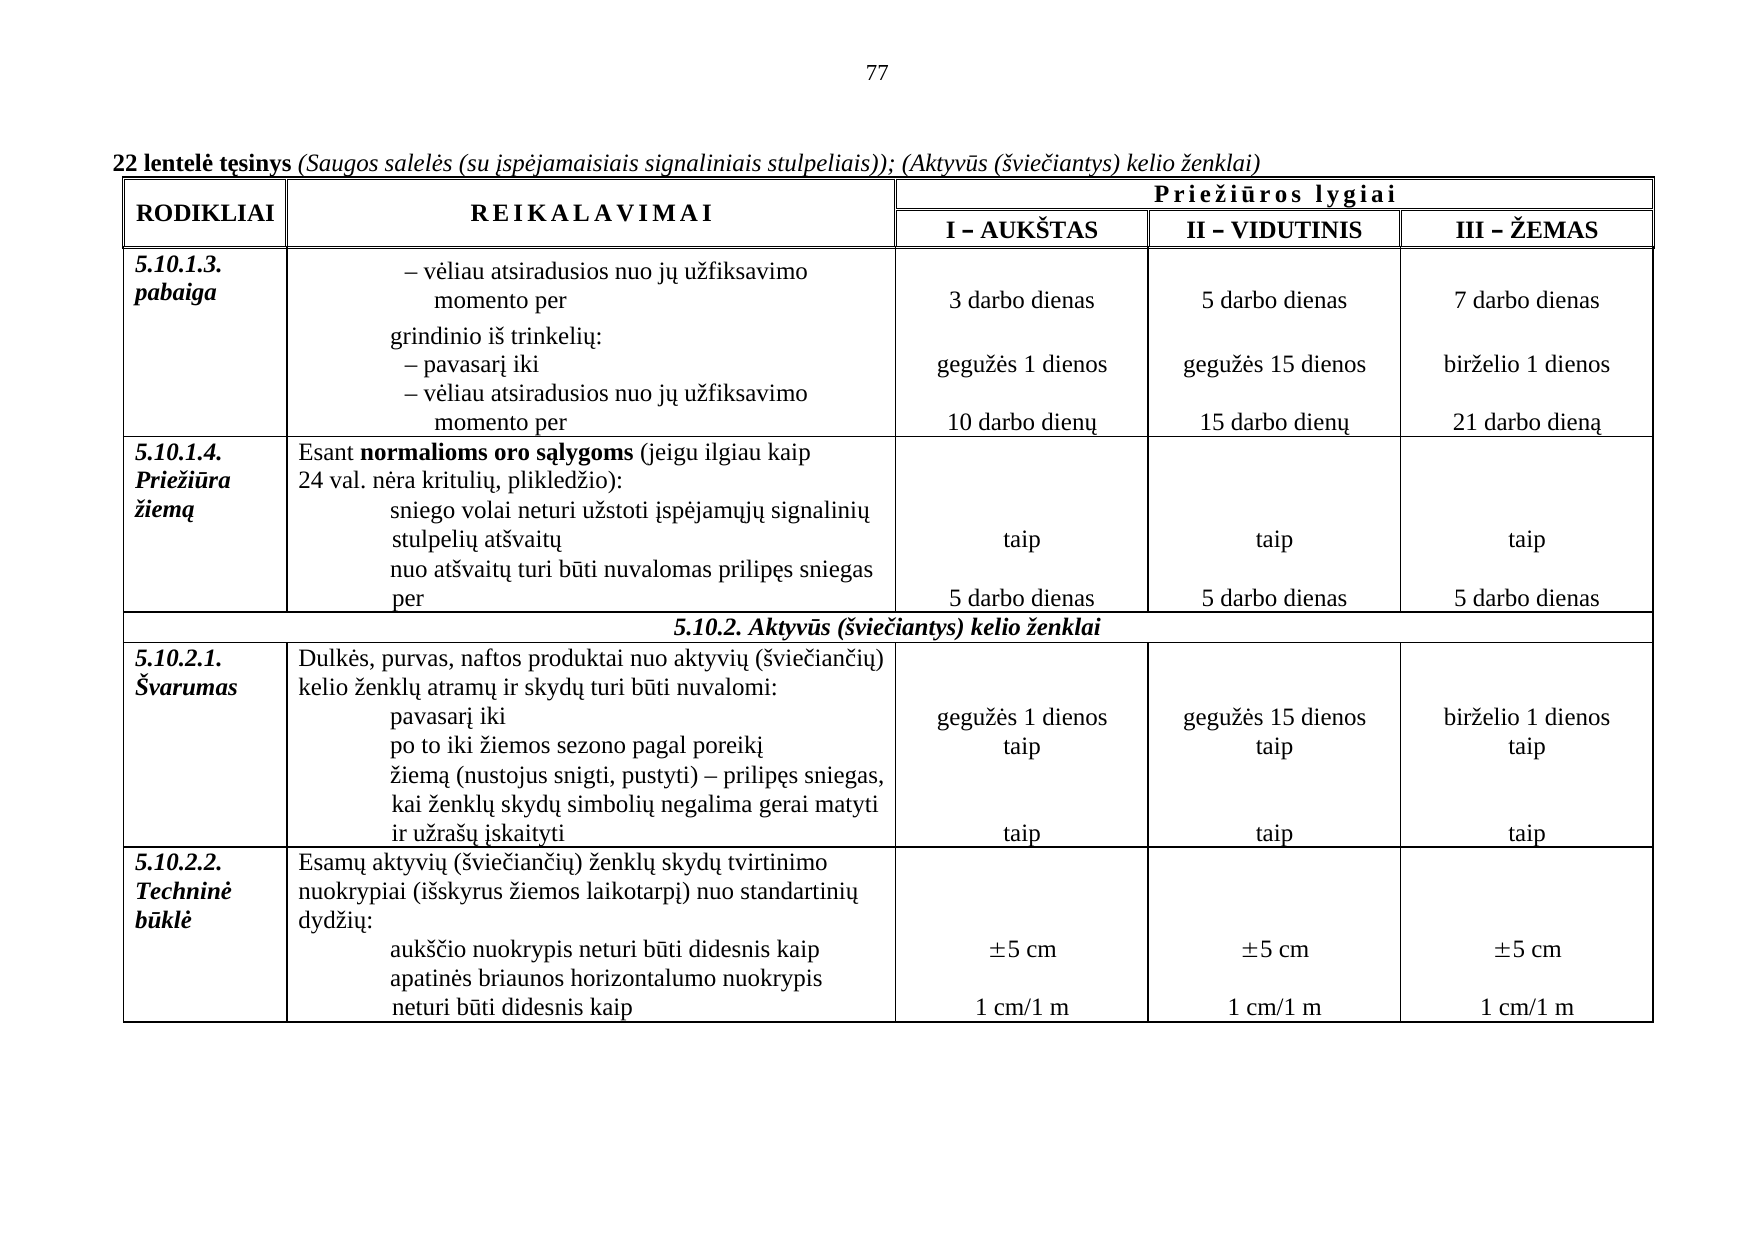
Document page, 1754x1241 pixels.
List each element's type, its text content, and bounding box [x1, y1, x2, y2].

text 22 lentelė tęsinys (Saugos salelės (su įspėjamaisiais signaliniais stulpeliais)); (Aktyvūs (šviečiantys) kelio ženklai) [112, 148, 1642, 176]
table_cell 5.10.1.4. Priežiūra žiemą [124, 437, 286, 611]
table_cell 5.10.1.3. pabaiga [124, 249, 286, 313]
table_cell 5 darbo dienas [1149, 553, 1400, 611]
table_cell 5 cm [1401, 934, 1652, 963]
table_cell 3 darbo dienas [896, 249, 1147, 313]
table_cell taip [1401, 494, 1652, 553]
table_cell sniego volai neturi užstoti įspėjamųjų signalinių stulpelių atšvaitų [288, 494, 895, 553]
table_cell [124, 701, 286, 731]
table_cell II – VIDUTINIS [1150, 211, 1399, 246]
table_cell 15 darbo dienų [1149, 378, 1400, 436]
table_cell [1149, 314, 1400, 349]
table_cell [1401, 437, 1652, 494]
table_cell [124, 964, 286, 1021]
table_cell birželio 1 dienos [1401, 350, 1652, 378]
table_cell III – ŽEMAS [1402, 211, 1652, 246]
table_cell taip [1401, 731, 1652, 760]
table_cell [1401, 643, 1652, 701]
table_cell 5 darbo dienas [1401, 553, 1652, 611]
table_cell [124, 934, 286, 963]
table_cell gegužės 15 dienos [1149, 350, 1400, 378]
table_cell taip [896, 760, 1147, 846]
table_cell taip [1149, 731, 1400, 760]
table_cell taip [1149, 760, 1400, 846]
table_cell 5 darbo dienas [896, 553, 1147, 611]
table_cell taip [1401, 760, 1652, 846]
table_cell [896, 437, 1147, 494]
table_cell [896, 643, 1147, 701]
table_cell – vėliau atsiradusios nuo jų užfiksavimo momento per [288, 249, 895, 313]
table_cell 5 cm [1149, 934, 1400, 963]
table_cell – pavasarį iki [288, 350, 895, 378]
table_cell [124, 731, 286, 760]
table_cell I – AUKŠTAS [897, 211, 1147, 246]
table_cell grindinio iš trinkelių: [288, 314, 895, 349]
table_cell gegužės 15 dienos [1149, 701, 1400, 731]
table_cell 5 darbo dienas [1149, 249, 1400, 313]
table_cell 5.10.2.1. Švarumas [124, 643, 286, 701]
table_cell 10 darbo dienų [896, 378, 1147, 436]
table_cell 7 darbo dienas [1401, 249, 1652, 313]
table_cell [1401, 314, 1652, 349]
table_cell taip [1149, 494, 1400, 553]
table_cell [124, 314, 286, 378]
table_cell pavasarį iki [288, 701, 895, 731]
table_cell 5 cm [896, 934, 1147, 963]
table_cell [896, 314, 1147, 349]
table_cell 5.10.2.2. Techninė būklė [124, 848, 286, 934]
table_cell [1149, 643, 1400, 701]
table_cell žiemą (nustojus snigti, pustyti) – prilipęs sniegas, kai ženklų skydų simbolių negalima gerai matyti ir užrašų įskaityti [288, 760, 895, 846]
table_cell taip [896, 494, 1147, 553]
table_cell Esant normalioms oro sąlygoms (jeigu ilgiau kaip 24 val. nėra kritulių, plikledžio): [288, 437, 895, 494]
table_cell 1 cm/1 m [1401, 964, 1652, 1021]
table_cell nuo atšvaitų turi būti nuvalomas prilipęs sniegas per [288, 553, 895, 611]
table_cell gegužės 1 dienos [896, 701, 1147, 731]
table_header RODIKLIAI [125, 180, 285, 246]
table_cell 1 cm/1 m [896, 964, 1147, 1021]
table_cell Dulkės, purvas, naftos produktai nuo aktyvių (šviečiančių) kelio ženklų atramų ir skydų turi būti nuvalomi: [288, 643, 895, 701]
table_cell [1149, 848, 1400, 934]
table_cell 21 darbo dieną [1401, 378, 1652, 436]
table_header REIKALAVIMAI [288, 180, 894, 246]
table_cell taip [896, 731, 1147, 760]
table_cell 5.10.2. Aktyvūs (šviečiantys) kelio ženklai [124, 613, 1652, 642]
table_header Priežiūros lygiai [897, 180, 1652, 208]
table_cell [1401, 848, 1652, 934]
table_cell [896, 848, 1147, 934]
table_cell – vėliau atsiradusios nuo jų užfiksavimo momento per [288, 378, 895, 436]
table_cell Esamų aktyvių (šviečiančių) ženklų skydų tvirtinimo nuokrypiai (išskyrus žiemos laikotarpį) nuo standartinių dydžių: [288, 848, 895, 934]
table_cell birželio 1 dienos [1401, 701, 1652, 731]
table_cell 1 cm/1 m [1149, 964, 1400, 1021]
table_cell [124, 760, 286, 846]
table_cell [1149, 437, 1400, 494]
table_cell apatinės briaunos horizontalumo nuokrypis neturi būti didesnis kaip [288, 964, 895, 1021]
table_cell aukščio nuokrypis neturi būti didesnis kaip [288, 934, 895, 963]
table_cell po to iki žiemos sezono pagal poreikį [288, 731, 895, 760]
table_cell gegužės 1 dienos [896, 350, 1147, 378]
table_cell [124, 378, 286, 436]
